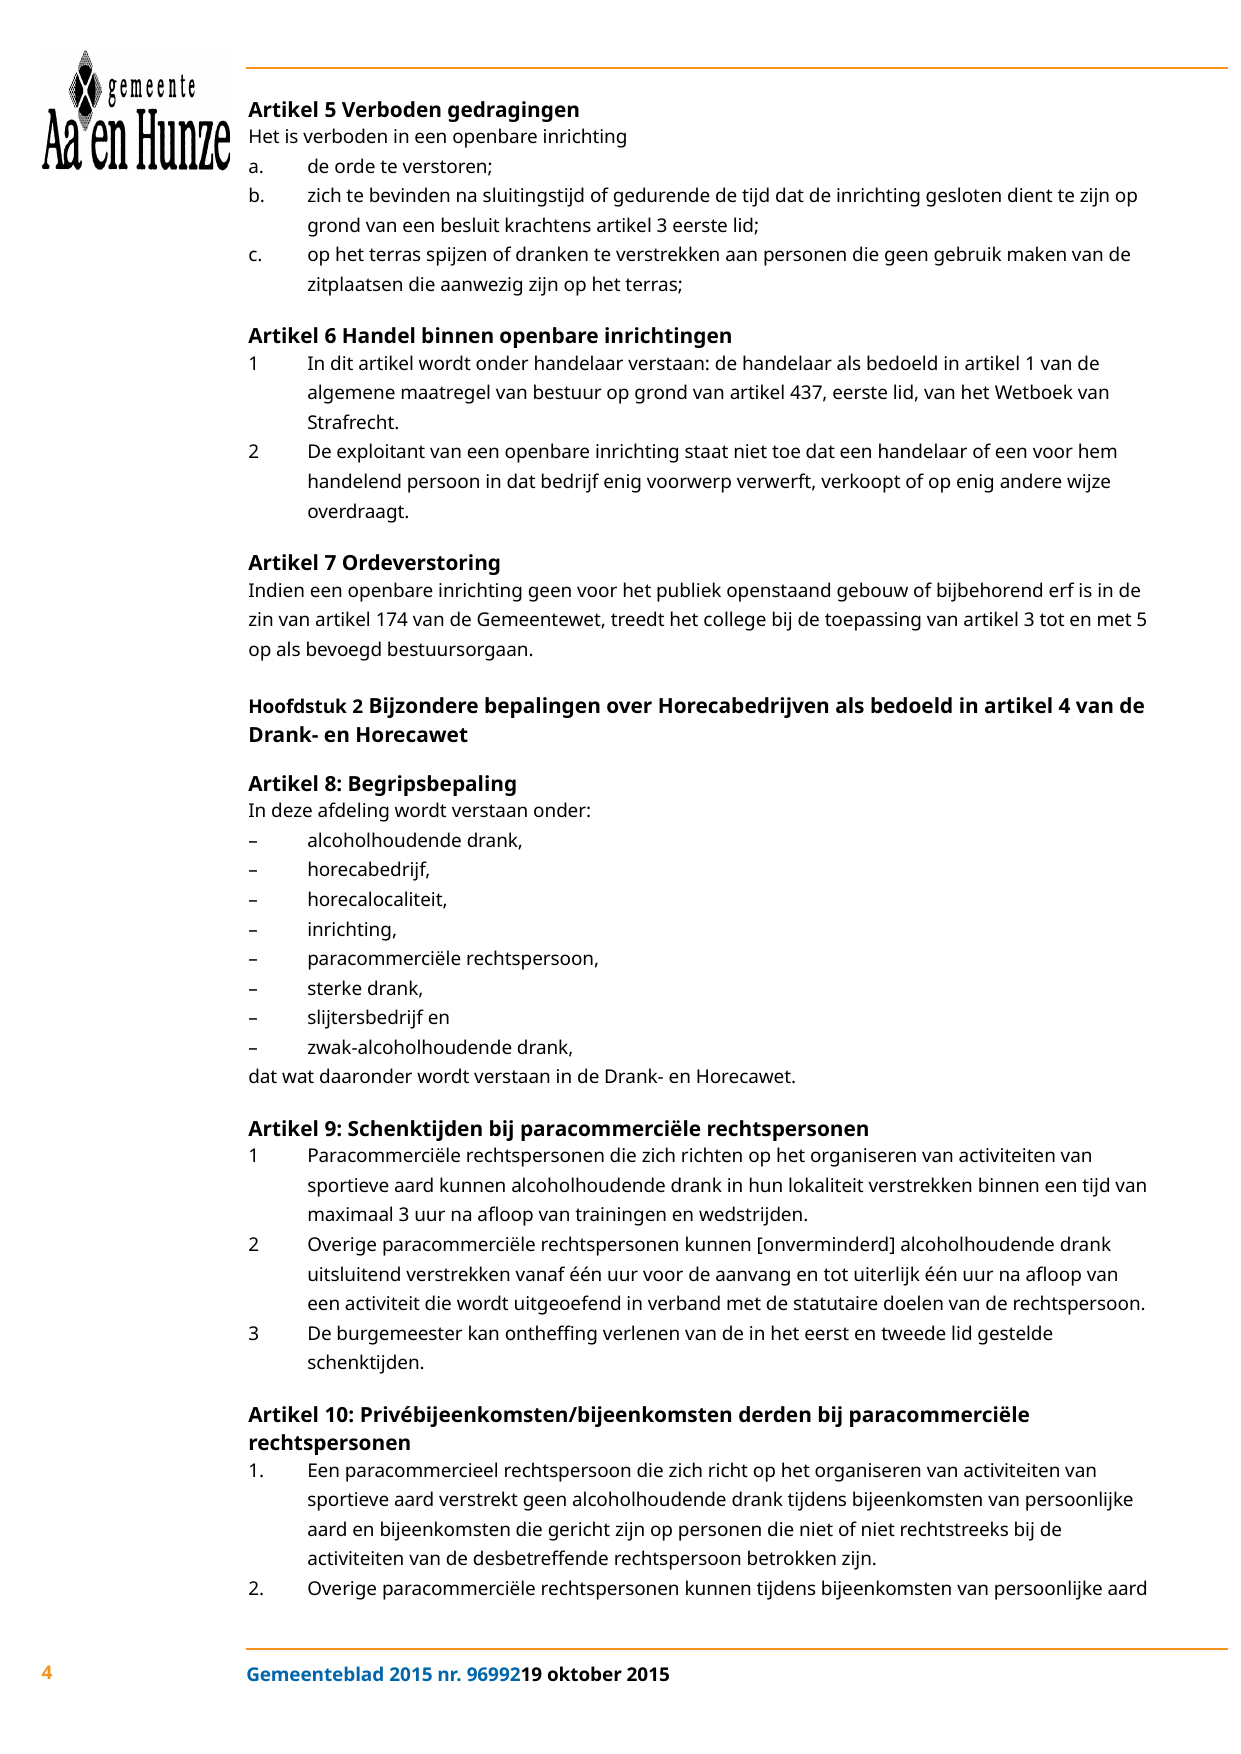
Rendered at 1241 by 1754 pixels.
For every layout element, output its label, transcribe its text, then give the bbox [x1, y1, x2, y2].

list Paracommerciële rechtspersonen die zich richten op het organiseren van activiteiten van sportieve aard kunnen alcoholhoudende drank in hun lokaliteit verstrekken binnen een tijd van maximaal 3 uur na afloop van trainingen en wedstrijden. [248, 1142, 1152, 1227]
list sterke drank, [248, 975, 1152, 1001]
text Het is verboden in een openbare inrichting [248, 123, 1152, 149]
text In deze afdeling wordt verstaan onder: [248, 797, 1152, 823]
list op het terras spijzen of dranken te verstrekken aan personen die geen gebruik maken van de zitplaatsen die aanwezig zijn op het terras; [248, 242, 1152, 297]
list zwak-alcoholhoudende drank, [248, 1034, 1152, 1060]
list In dit artikel wordt onder handelaar verstaan: de handelaar als bedoeld in artikel 1 van de algemene maatregel van bestuur op grond van artikel 437, eerste lid, van het Wetboek van Strafrecht. [248, 350, 1152, 435]
list zich te bevinden na sluitingstijd of gedurende de tijd dat de inrichting gesloten dient te zijn op grond van een besluit krachtens artikel 3 eerste lid; [248, 182, 1152, 238]
list horecalocaliteit, [248, 886, 1152, 912]
text Artikel 5 Verboden gedragingen [248, 95, 1152, 123]
list horecabedrijf, [248, 857, 1152, 882]
picture [41, 47, 231, 172]
list Overige paracommerciële rechtspersonen kunnen tijdens bijeenkomsten van persoonlijke aard [248, 1575, 1152, 1601]
list inrichting, [248, 916, 1152, 941]
list paracommerciële rechtspersoon, [248, 945, 1152, 971]
list Overige paracommerciële rechtspersonen kunnen [onverminderd] alcoholhoudende drank uitsluitend verstrekken vanaf één uur voor de aanvang en tot uiterlijk één uur na afloop van een activiteit die wordt uitgeoefend in verband met de statutaire doelen van de rechtspersoon. [248, 1231, 1152, 1316]
list De burgemeester kan ontheffing verlenen van de in het eerst en tweede lid gestelde schenktijden. [248, 1320, 1152, 1375]
text Artikel 8: Begripsbepaling [248, 769, 1152, 797]
list slijtersbedrijf en [248, 1004, 1152, 1030]
text Artikel 6 Handel binnen openbare inrichtingen [248, 322, 1152, 350]
list Een paracommercieel rechtspersoon die zich richt op het organiseren van activiteiten van sportieve aard verstrekt geen alcoholhoudende drank tijdens bijeenkomsten van persoonlijke aard en bijeenkomsten die gericht zijn op personen die niet of niet rechtstreeks bij de activiteiten van de desbetreffende rechtspersoon betrokken zijn. [248, 1457, 1152, 1571]
list alcoholhoudende drank, [248, 827, 1152, 853]
list de orde te verstoren; [248, 153, 1152, 178]
text Indien een openbare inrichting geen voor het publiek openstaand gebouw of bijbehorend erf is in de zin van artikel 174 van de Gemeentewet, treedt het college bij de toepassing van artikel 3 tot en met 5 op als bevoegd bestuursorgaan. [248, 577, 1152, 662]
list De exploitant van een openbare inrichting staat niet toe dat een handelaar of een voor hem handelend persoon in dat bedrijf enig voorwerp verwerft, verkoopt of op enig andere wijze overdraagt. [248, 439, 1152, 524]
text Hoofdstuk 2 Bijzondere bepalingen over Horecabedrijven als bedoeld in artikel 4 van de Drank- en Horecawet [248, 691, 1152, 748]
text Artikel 9: Schenktijden bij paracommerciële rechtspersonen [248, 1114, 1152, 1142]
text Artikel 10: Privébijeenkomsten/bijeenkomsten derden bij paracommerciële rechtspersonen [248, 1400, 1152, 1457]
text dat wat daaronder wordt verstaan in de Drank- en Horecawet. [248, 1064, 1152, 1089]
text Artikel 7 Ordeverstoring [248, 548, 1152, 577]
